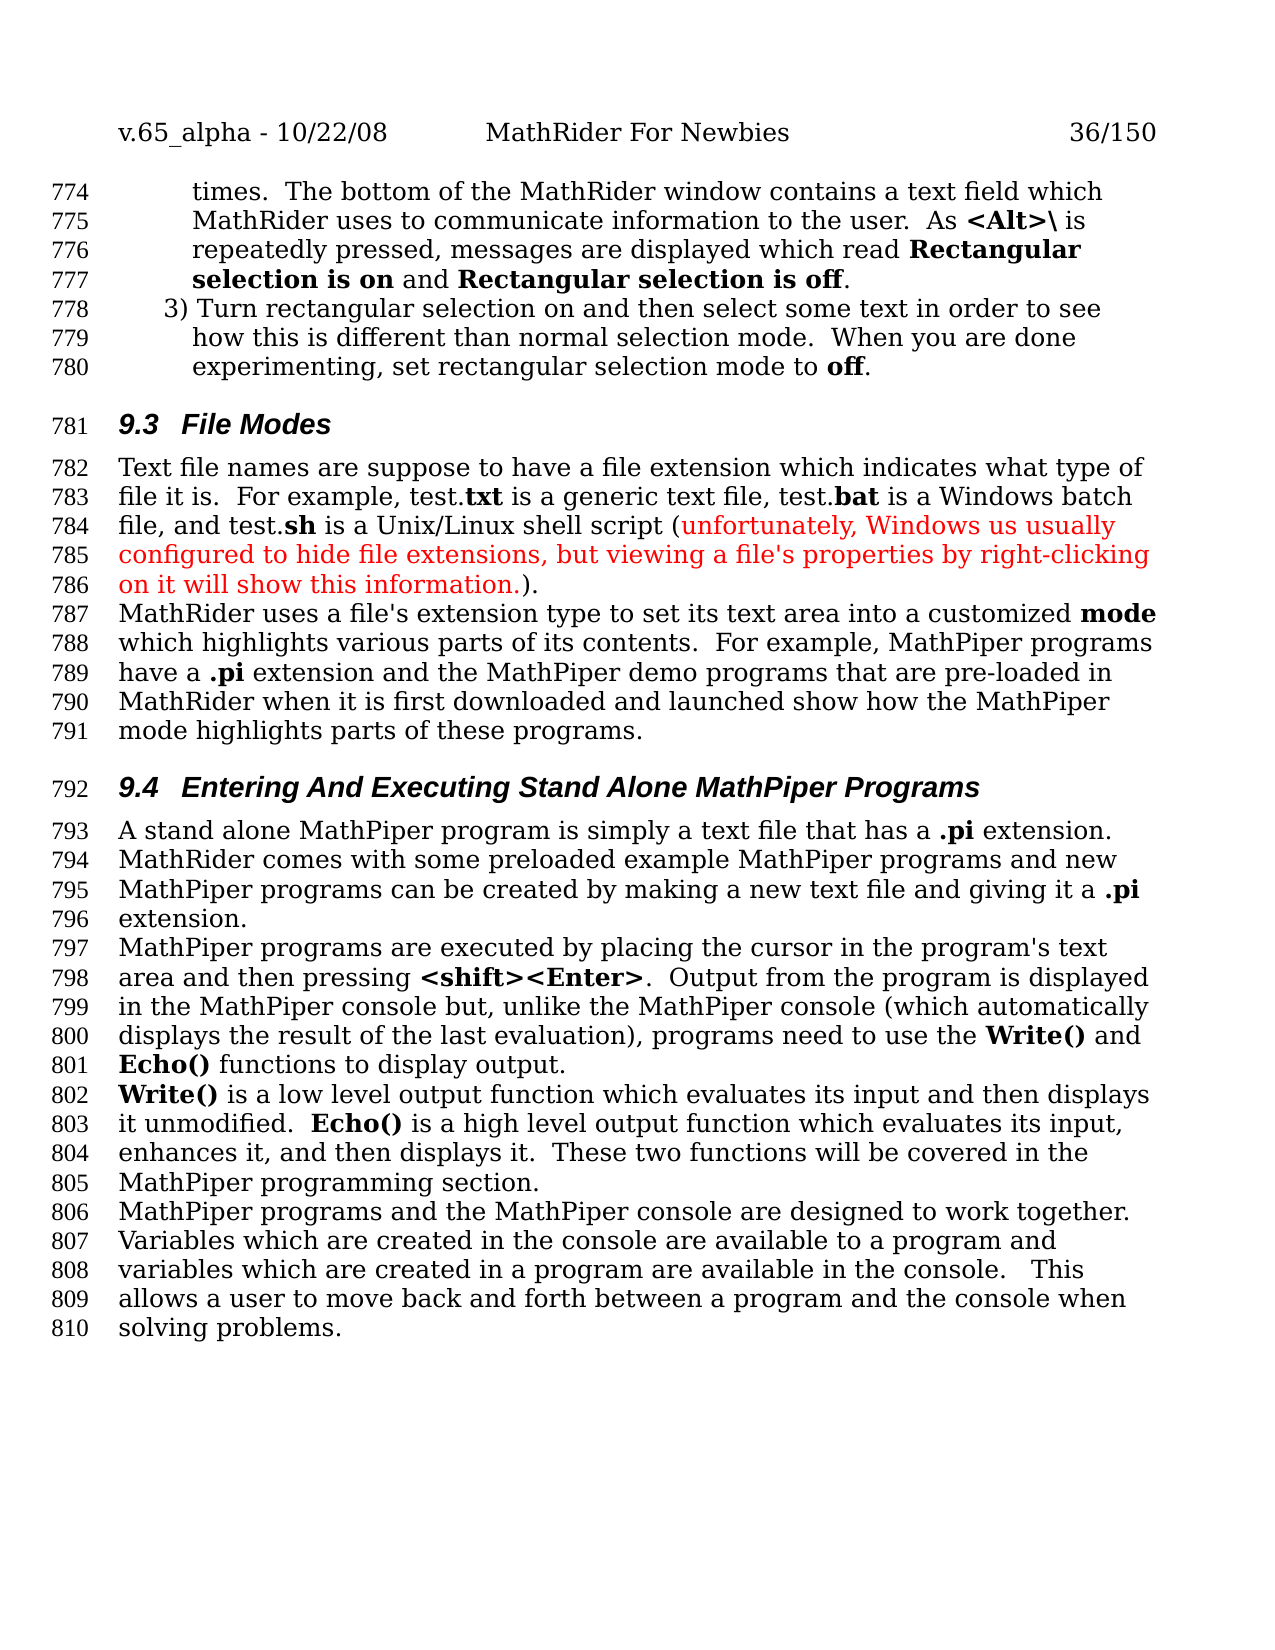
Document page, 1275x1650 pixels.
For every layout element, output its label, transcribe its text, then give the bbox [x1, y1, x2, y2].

text A stand alone MathPiper program is simply a text file that has a .pi extension. MathRider comes with some preloaded example MathPiper programs and new MathPiper programs can be created by making a new text file and giving it a .pi extension. [118, 816, 1157, 933]
text Text file names are suppose to have a file extension which indicates what type of file it is. For example, test.txt is a generic text file, test.bat is a Windows batch file, and test.sh is a Unix/Linux shell script (unfortunately, Windows us usually configured to hide file extensions, but viewing a file's properties by right-clicking on it will show this information.). [118, 453, 1157, 599]
text MathRider uses a file's extension type to set its text area into a customized mode which highlights various parts of its contents. For example, MathPiper programs have a .pi extension and the MathPiper demo programs that are pre-loaded in MathRider when it is first downloaded and launched show how the MathPiper mode highlights parts of these programs. [118, 599, 1157, 745]
text 3) Turn rectangular selection on and then select some text in order to see how this is different than normal selection mode. When you are done experimenting, set rectangular selection mode to off. [163, 294, 1157, 382]
subtitle File Modes [118, 407, 1157, 440]
text Write() is a low level output function which evaluates its input and then displays it unmodified. Echo() is a high level output function which evaluates its input, enhances it, and then displays it. These two functions will be covered in the MathPiper programming section. [118, 1080, 1157, 1197]
text times. The bottom of the MathRider window contains a text field which MathRider uses to communicate information to the user. As <Alt>\ is repeatedly pressed, messages are displayed which read Rectangular selection is on and Rectangular selection is off. [163, 177, 1157, 294]
text MathPiper programs and the MathPiper console are designed to work together. Variables which are created in the console are available to a program and variables which are created in a program are available in the console. This allows a user to move back and forth between a program and the console when solving problems. [118, 1197, 1157, 1343]
subtitle Entering And Executing Stand Alone MathPiper Programs [118, 770, 1157, 804]
text MathPiper programs are executed by placing the cursor in the program's text area and then pressing <shift><Enter>. Output from the program is displayed in the MathPiper console but, unlike the MathPiper console (which automatically displays the result of the last evaluation), programs need to use the Write() and Echo() functions to display output. [118, 933, 1157, 1080]
